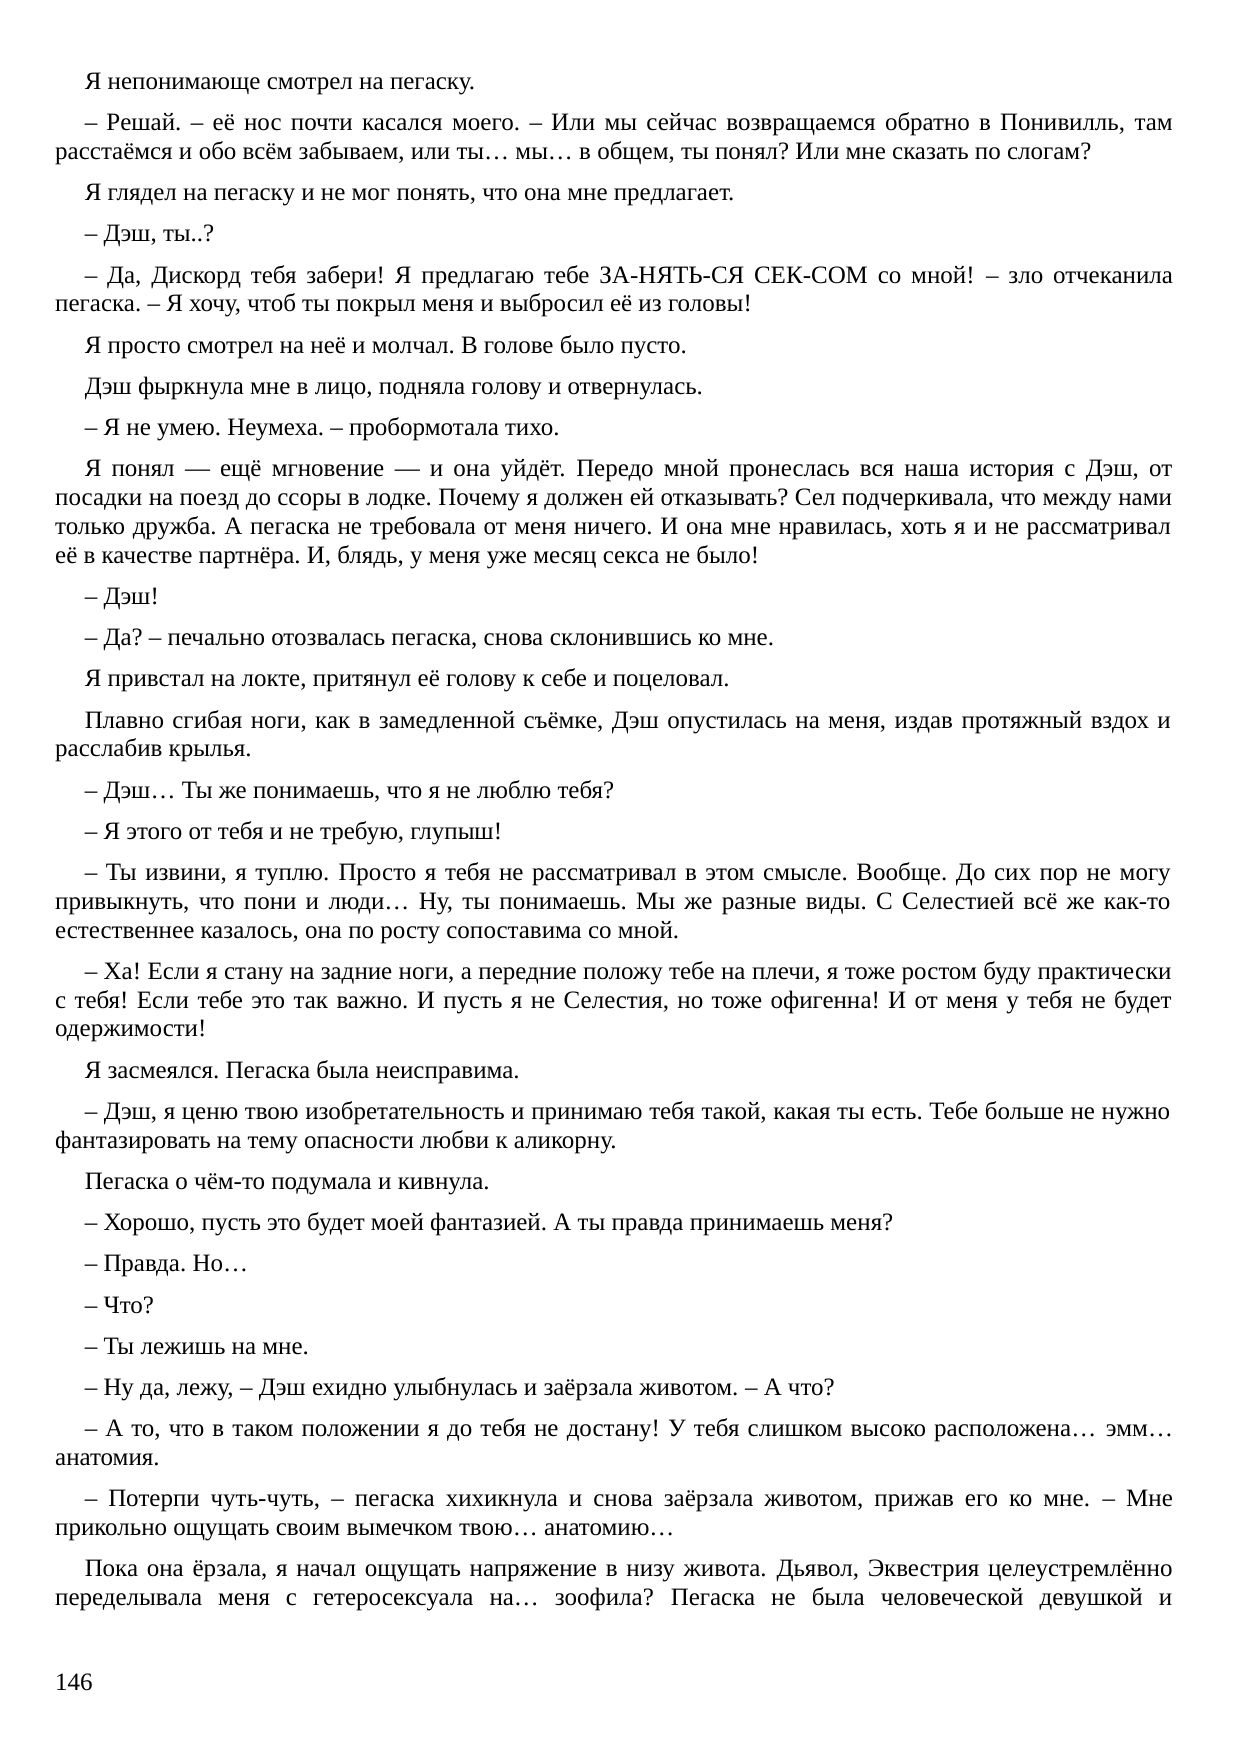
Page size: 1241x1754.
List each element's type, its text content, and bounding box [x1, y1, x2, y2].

text – Дэш… Ты же понимаешь, что я не люблю тебя? [55, 775, 1173, 803]
text Дэш фыркнула мне в лицо, подняла голову и отвернулась. [55, 371, 1173, 400]
text – Ну да, лежу, – Дэш ехидно улыбнулась и заёрзала животом. – А что? [55, 1372, 1173, 1401]
text – Что? [55, 1290, 1173, 1318]
text Пегаска о чём-то подумала и кивнула. [55, 1166, 1173, 1195]
text Я непонимающе смотрел на пегаску. [55, 66, 1173, 95]
text – Да, Дискорд тебя забери! Я предлагаю тебе ЗА-НЯТЬ-СЯ СЕК-СОМ со мной! – зло отчеканила пегаска. – Я хочу, чтоб ты покрыл меня и выбросил её из головы! [55, 260, 1173, 317]
text – А то, что в таком положении я до тебя не достану! У тебя слишком высоко расположена… эмм… анатомия. [55, 1413, 1173, 1471]
text – Дэш, ты..? [55, 218, 1173, 247]
text – Дэш! [55, 581, 1173, 610]
text – Да? – печально отозвалась пегаска, снова склонившись ко мне. [55, 622, 1173, 651]
text – Дэш, я ценю твою изобретательность и принимаю тебя такой, какая ты есть. Тебе больше не нужно фантазировать на тему опасности любви к аликорну. [55, 1096, 1173, 1153]
text Я засмеялся. Пегаска была неисправима. [55, 1055, 1173, 1083]
text – Хорошо, пусть это будет моей фантазией. А ты правда принимаешь меня? [55, 1207, 1173, 1236]
text – Ты лежишь на мне. [55, 1331, 1173, 1360]
text Пока она ёрзала, я начал ощущать напряжение в низу живота. Дьявол, Эквестрия целеустремлённо переделывала меня с гетеросексуала на… зоофила? Пегаска не была человеческой девушкой и [55, 1553, 1173, 1611]
text – Решай. – её нос почти касался моего. – Или мы сейчас возвращаемся обратно в Понивилль, там расстаёмся и обо всём забываем, или ты… мы… в общем, ты понял? Или мне сказать по слогам? [55, 107, 1173, 165]
text – Я этого от тебя и не требую, глупыш! [55, 816, 1173, 845]
text – Я не умею. Неумеха. – пробормотала тихо. [55, 412, 1173, 441]
text – Ха! Если я стану на задние ноги, а передние положу тебе на плечи, я тоже ростом буду практически с тебя! Если тебе это так важно. И пусть я не Селестия, но тоже офигенна! И от меня у тебя не будет одержимости! [55, 956, 1173, 1042]
text – Ты извини, я туплю. Просто я тебя не рассматривал в этом смысле. Вообще. До сих пор не могу привыкнуть, что пони и люди… Ну, ты понимаешь. Мы же разные виды. С Селестией всё же как-то естественнее казалось, она по росту сопоставима со мной. [55, 857, 1173, 943]
text Я привстал на локте, притянул её голову к себе и поцеловал. [55, 663, 1173, 692]
text Я глядел на пегаску и не мог понять, что она мне предлагает. [55, 177, 1173, 206]
text Я понял — ещё мгновение — и она уйдёт. Передо мной пронеслась вся наша история с Дэш, от посадки на поезд до ссоры в лодке. Почему я должен ей отказывать? Сел подчеркивала, что между нами только дружба. А пегаска не требовала от меня ничего. И она мне нравилась, хоть я и не рассматривал её в качестве партнёра. И, блядь, у меня уже месяц секса не было! [55, 453, 1173, 568]
text Я просто смотрел на неё и молчал. В голове было пусто. [55, 330, 1173, 358]
text – Правда. Но… [55, 1248, 1173, 1277]
text – Потерпи чуть-чуть, – пегаска хихикнула и снова заёрзала животом, прижав его ко мне. – Мне прикольно ощущать своим вымечком твою… анатомию… [55, 1483, 1173, 1541]
text Плавно сгибая ноги, как в замедленной съёмке, Дэш опустилась на меня, издав протяжный вздох и расслабив крылья. [55, 705, 1173, 762]
